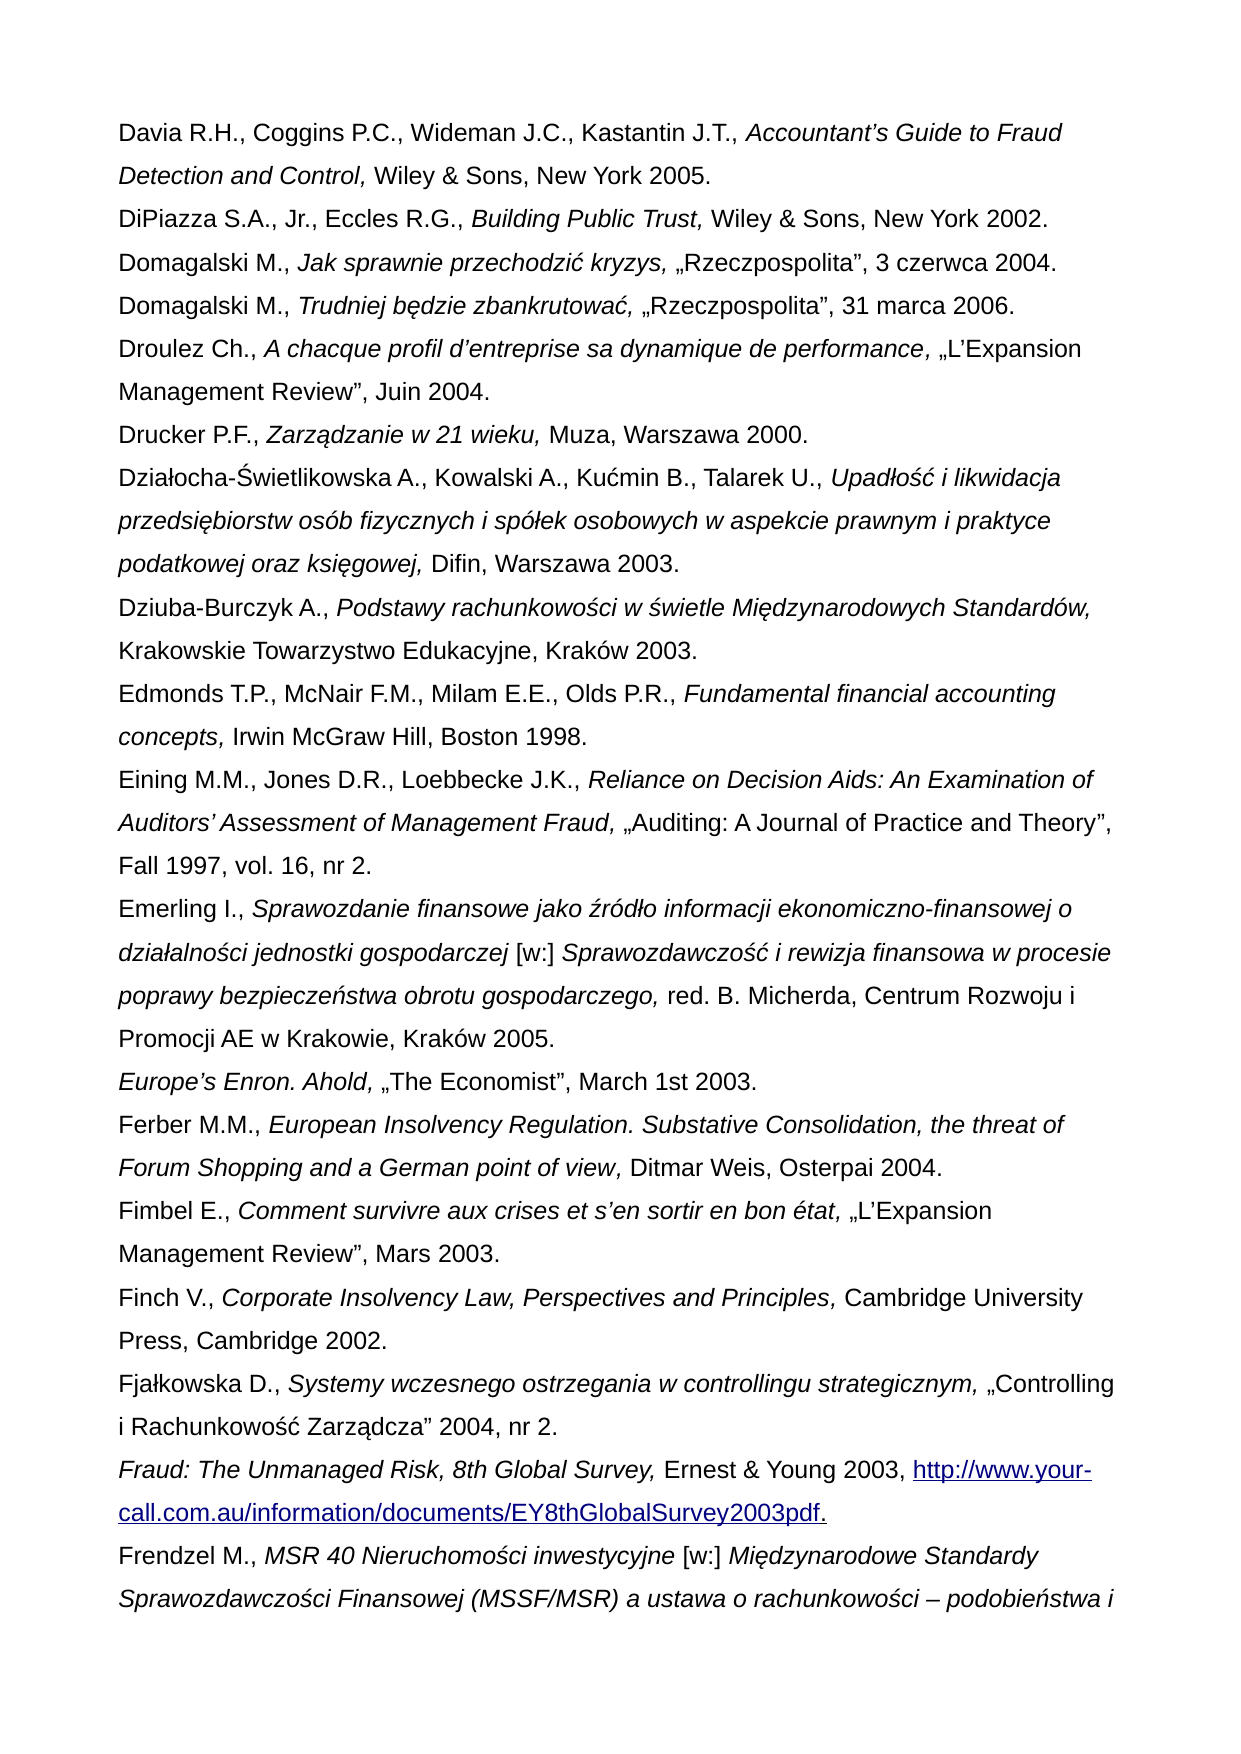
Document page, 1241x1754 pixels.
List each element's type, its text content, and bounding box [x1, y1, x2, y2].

text Fimbel E., Comment survivre aux crises et s’en sortir en bon état, „L’Expansion Management Review”, Mars 2003. [118, 1196, 1122, 1268]
text Dziuba-Burczyk A., Podstawy rachunkowości w świetle Międzynarodowych Standardów, Krakowskie Towarzystwo Edukacyjne, Kraków 2003. [118, 592, 1122, 664]
text DiPiazza S.A., Jr., Eccles R.G., Building Public Trust, Wiley & Sons, New York 2002. [118, 204, 1122, 233]
text Europe’s Enron. Ahold, „The Economist”, March 1st 2003. [118, 1067, 1122, 1096]
text Działocha-Świetlikowska A., Kowalski A., Kućmin B., Talarek U., Upadłość i likwidacja przedsiębiorstw osób fizycznych i spółek osobowych w aspekcie prawnym i praktyce podatkowej oraz księgowej, Difin, Warszawa 2003. [118, 463, 1122, 578]
text Fjałkowska D., Systemy wczesnego ostrzegania w controllingu strategicznym, „Controlling i Rachunkowość Zarządcza” 2004, nr 2. [118, 1369, 1122, 1441]
text Fraud: The Unmanaged Risk, 8th Global Survey, Ernest & Young 2003, http://www.your-call.com.au/information/documents/EY8thGlobalSurvey2003pdf. [118, 1455, 1122, 1527]
text Eining M.M., Jones D.R., Loebbecke J.K., Reliance on Decision Aids: An Examination of Auditors’ Assessment of Management Fraud, „Auditing: A Journal of Practice and Theory”, Fall 1997, vol. 16, nr 2. [118, 765, 1122, 880]
text Domagalski M., Trudniej będzie zbankrutować, „Rzeczpospolita”, 31 marca 2006. [118, 291, 1122, 319]
text Domagalski M., Jak sprawnie przechodzić kryzys, „Rzeczpospolita”, 3 czerwca 2004. [118, 247, 1122, 276]
text Davia R.H., Coggins P.C., Wideman J.C., Kastantin J.T., Accountant’s Guide to Fraud Detection and Control, Wiley & Sons, New York 2005. [118, 118, 1122, 190]
text Ferber M.M., European Insolvency Regulation. Substative Consolidation, the threat of Forum Shopping and a German point of view, Ditmar Weis, Osterpai 2004. [118, 1110, 1122, 1182]
text Finch V., Corporate Insolvency Law, Perspectives and Principles, Cambridge University Press, Cambridge 2002. [118, 1282, 1122, 1354]
text Drucker P.F., Zarządzanie w 21 wieku, Muza, Warszawa 2000. [118, 420, 1122, 449]
text Frendzel M., MSR 40 Nieruchomości inwestycyjne [w:] Międzynarodowe Standardy Sprawozdawczości Finansowej (MSSF/MSR) a ustawa o rachunkowości – podobieństwa i [118, 1541, 1122, 1613]
text Emerling I., Sprawozdanie finansowe jako źródło informacji ekonomiczno-finansowej o działalności jednostki gospodarczej [w:] Sprawozdawczość i rewizja finansowa w procesie poprawy bezpieczeństwa obrotu gospodarczego, red. B. Micherda, Centrum Rozwoju i Promocji AE w Krakowie, Kraków 2005. [118, 894, 1122, 1052]
text Droulez Ch., A chacque profil d’entreprise sa dynamique de performance, „L’Expansion Management Review”, Juin 2004. [118, 334, 1122, 406]
text Edmonds T.P., McNair F.M., Milam E.E., Olds P.R., Fundamental financial accounting concepts, Irwin McGraw Hill, Boston 1998. [118, 679, 1122, 751]
